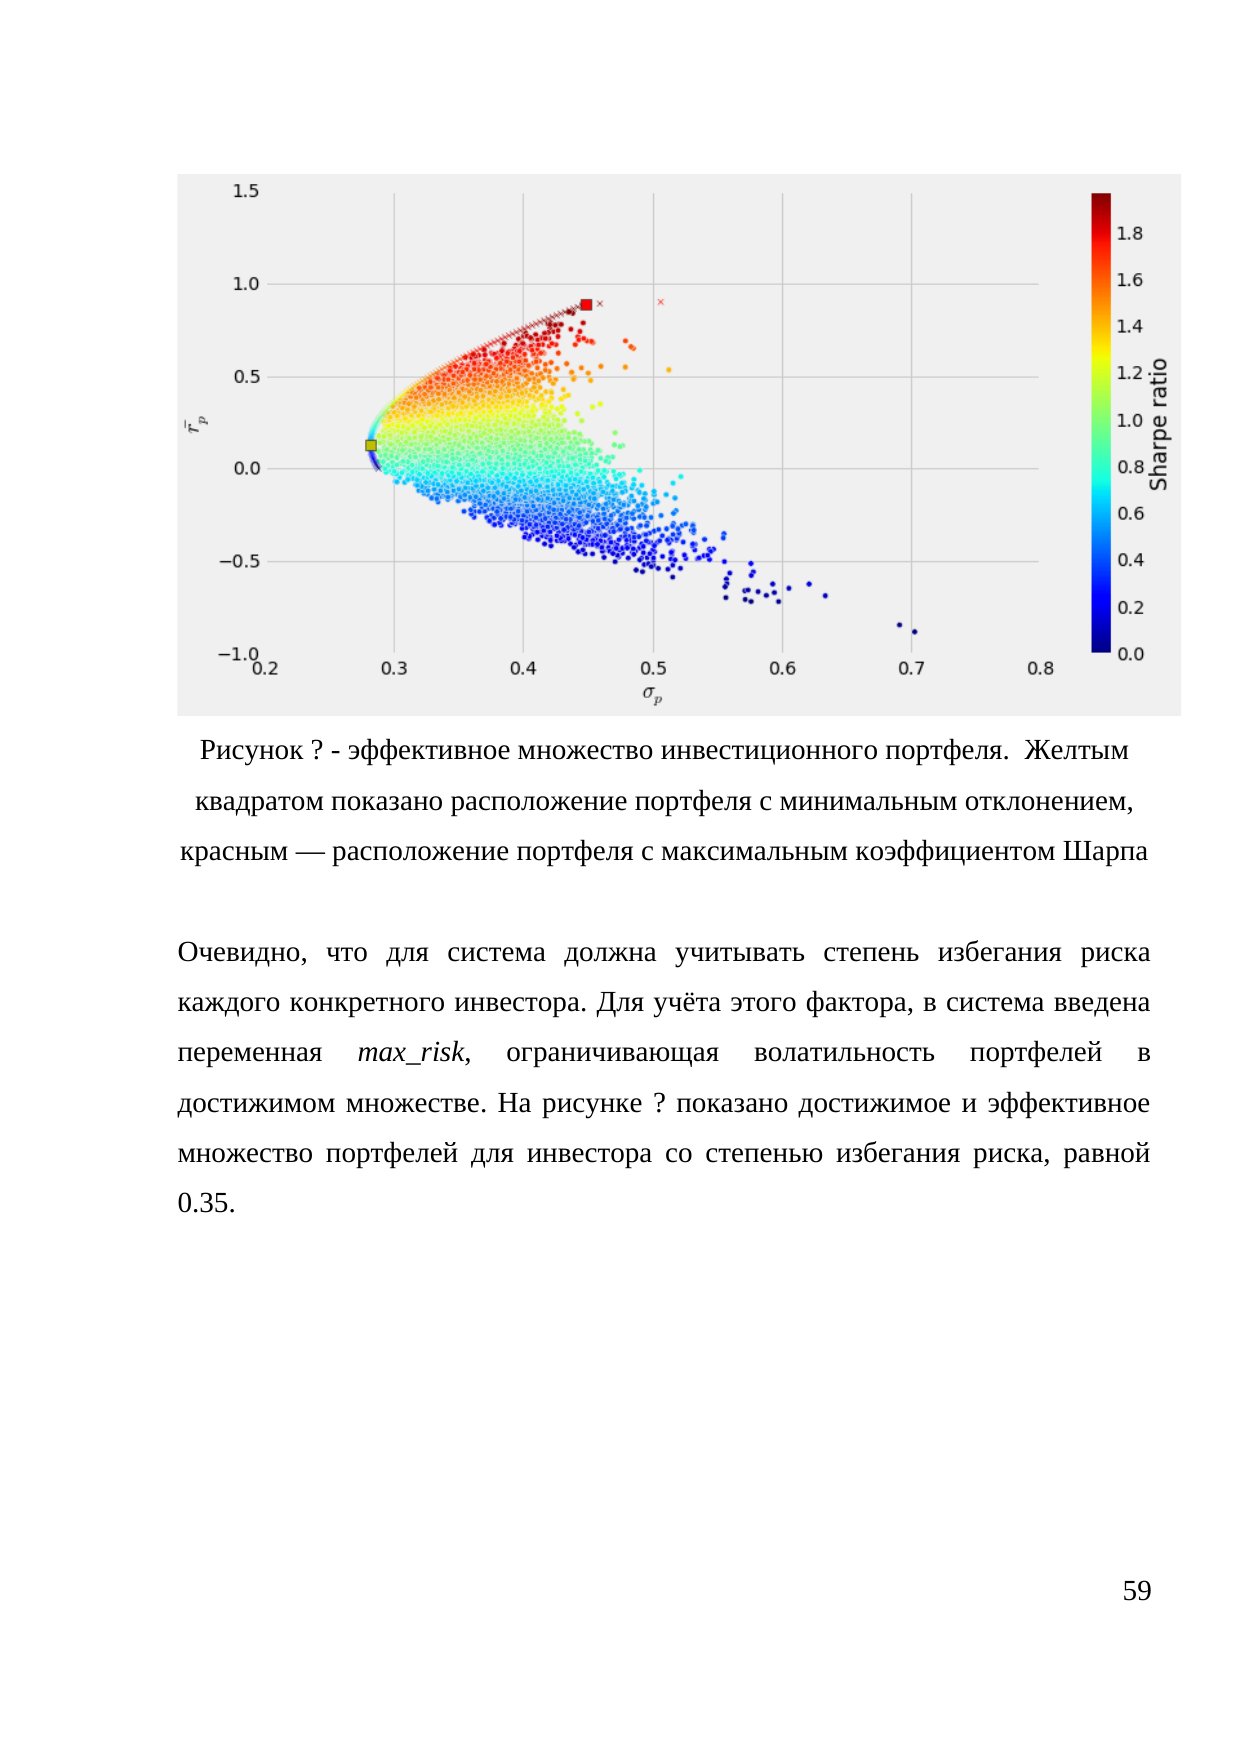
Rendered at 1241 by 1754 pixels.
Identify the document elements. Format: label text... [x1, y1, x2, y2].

text Рисунок ? - эффективное множество инвестиционного портфеля. Желтым квадратом показано расположение портфеля с минимальным отклонением, красным — расположение портфеля с максимальным коэффициентом Шарпа [177, 732, 1152, 867]
text Очевидно, что для система должна учитывать степень избегания риска каждого конкретного инвестора. Для учёта этого фактора, в система введена переменная max_risk, ограничивающая волатильность портфелей в достижимом множестве. На рисунке ? показано достижимое и эффективное множество портфелей для инвестора со степенью избегания риска, равной 0.35. [177, 934, 1152, 1219]
picture [177, 174, 1182, 716]
